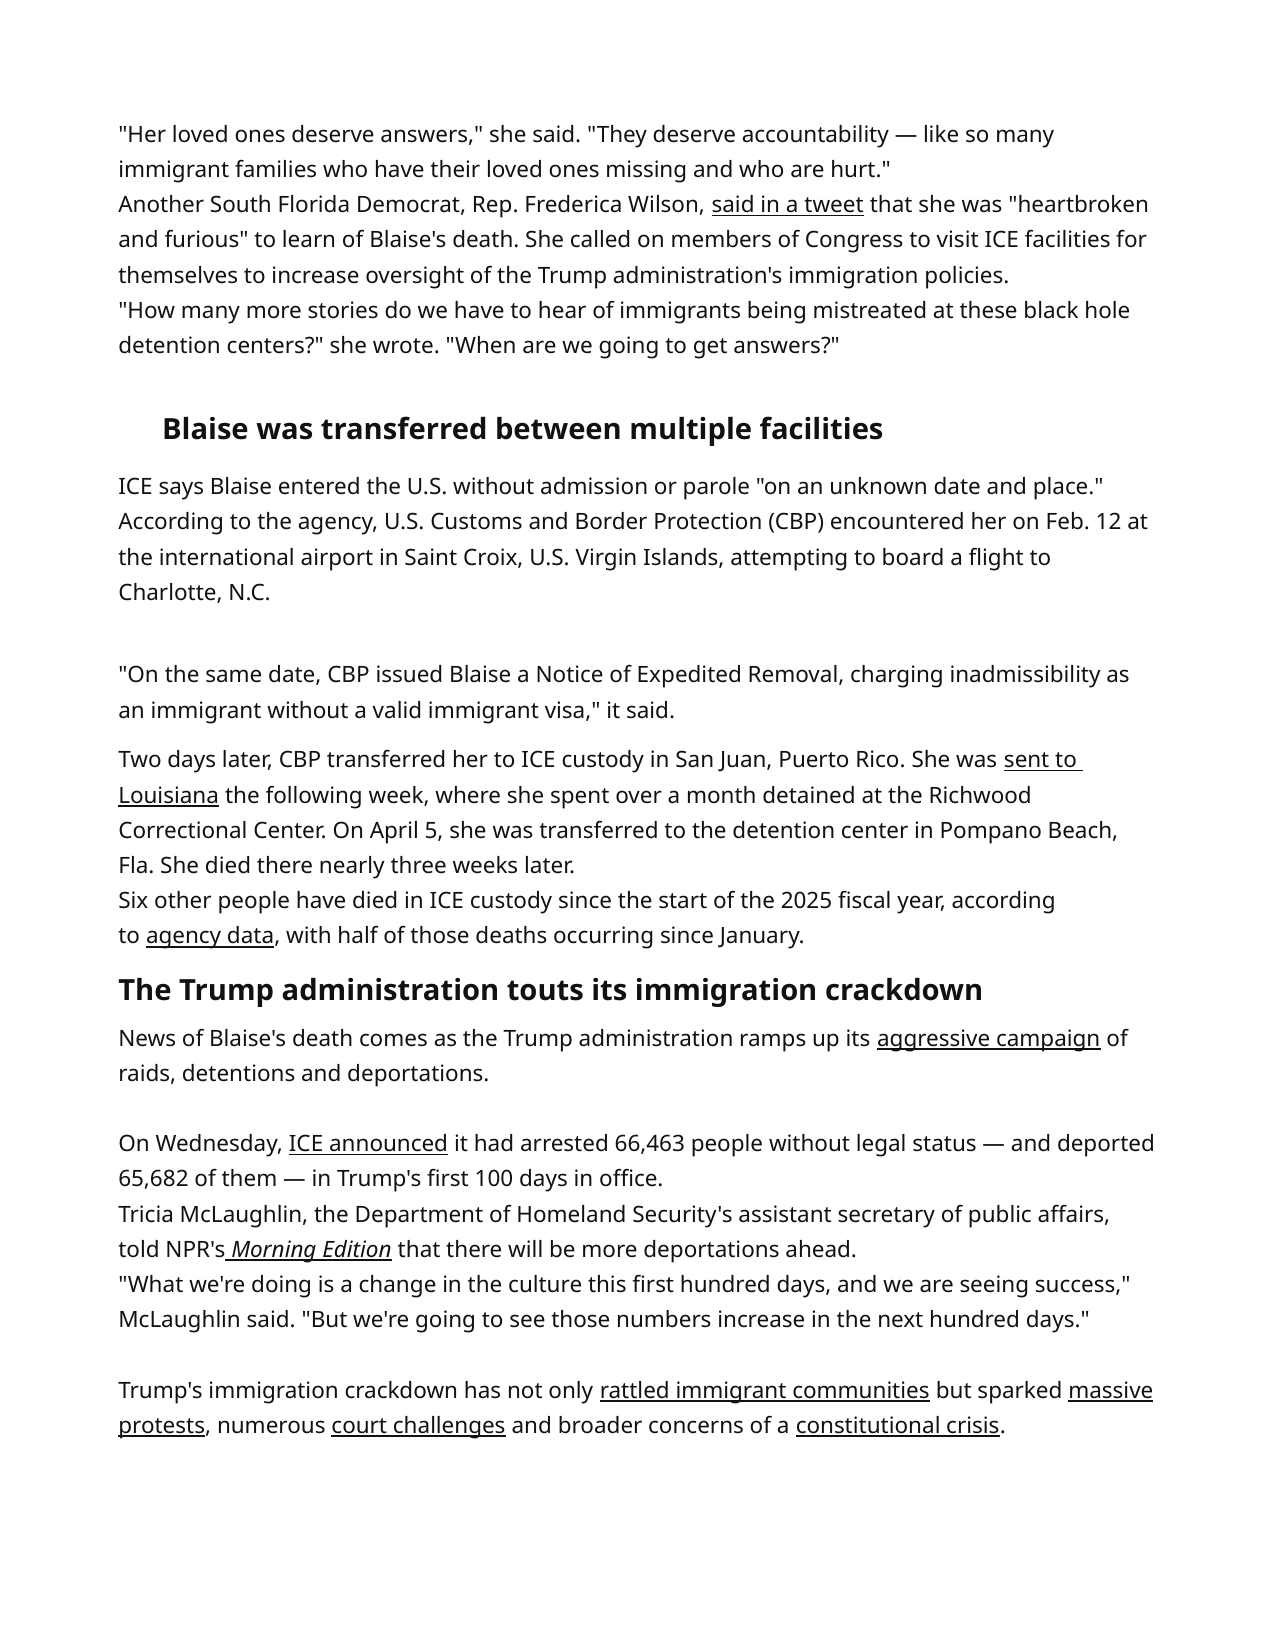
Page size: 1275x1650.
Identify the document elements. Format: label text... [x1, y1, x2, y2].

text According to the agency, U.S. Customs and Border Protection (CBP) encountered her on Feb. 12 at the international airport in Saint Croix, U.S. Virgin Islands, attempting to board a flight to Charlotte, N.C. [118, 506, 1157, 607]
subtitle The Trump administration touts its immigration crackdown [118, 970, 1157, 1009]
text On Wednesday, ICE announced it had arrested 66,463 people without legal status — and deported 65,682 of them — in Trump's first 100 days in office. [118, 1127, 1157, 1193]
text "What we're doing is a change in the culture this first hundred days, and we are seeing success," McLaughlin said. "But we're going to see those numbers increase in the next hundred days." [118, 1268, 1157, 1334]
text Six other people have died in ICE custody since the start of the 2025 fiscal year, according to agency data, with half of those deaths occurring since January. [118, 885, 1157, 951]
text Trump's immigration crackdown has not only rattled immigrant communities but sparked massive protests, numerous court challenges and broader concerns of a constitutional crisis. [118, 1374, 1157, 1440]
text Tricia McLaughlin, the Department of Homeland Security's assistant secretary of public affairs, told NPR's Morning Edition that there will be more deportations ahead. [118, 1198, 1157, 1264]
text "On the same date, CBP issued Blaise a Notice of Expedited Removal, charging inadmissibility as an immigrant without a valid immigrant visa," it said. [118, 659, 1157, 725]
text Two days later, CBP transferred her to ICE custody in San Juan, Puerto Rico. She was sent to Louisiana the following week, where she spent over a month detained at the Richwood Correctional Center. On April 5, she was transferred to the detention center in Pompano Beach, Fla. She died there nearly three weeks later. [118, 744, 1157, 880]
text "Her loved ones deserve answers," she said. "They deserve accountability — like so many immigrant families who have their loved ones missing and who are hurt." [118, 118, 1157, 184]
subtitle Blaise was transferred between multiple facilities [162, 408, 1113, 448]
text ICE says Blaise entered the U.S. without admission or parole "on an unknown date and place." [118, 470, 1157, 501]
text Another South Florida Democrat, Rep. Frederica Wilson, said in a tweet that she was "heartbroken and furious" to learn of Blaise's death. She called on members of Congress to visit ICE facilities for themselves to increase oversight of the Trump administration's immigration policies. [118, 188, 1157, 289]
text News of Blaise's death comes as the Trump administration ramps up its aggressive campaign of raids, detentions and deportations. [118, 1022, 1157, 1088]
text "How many more stories do we have to hear of immigrants being mistreated at these black hole detention centers?" she wrote. "When are we going to get answers?" [118, 294, 1157, 360]
